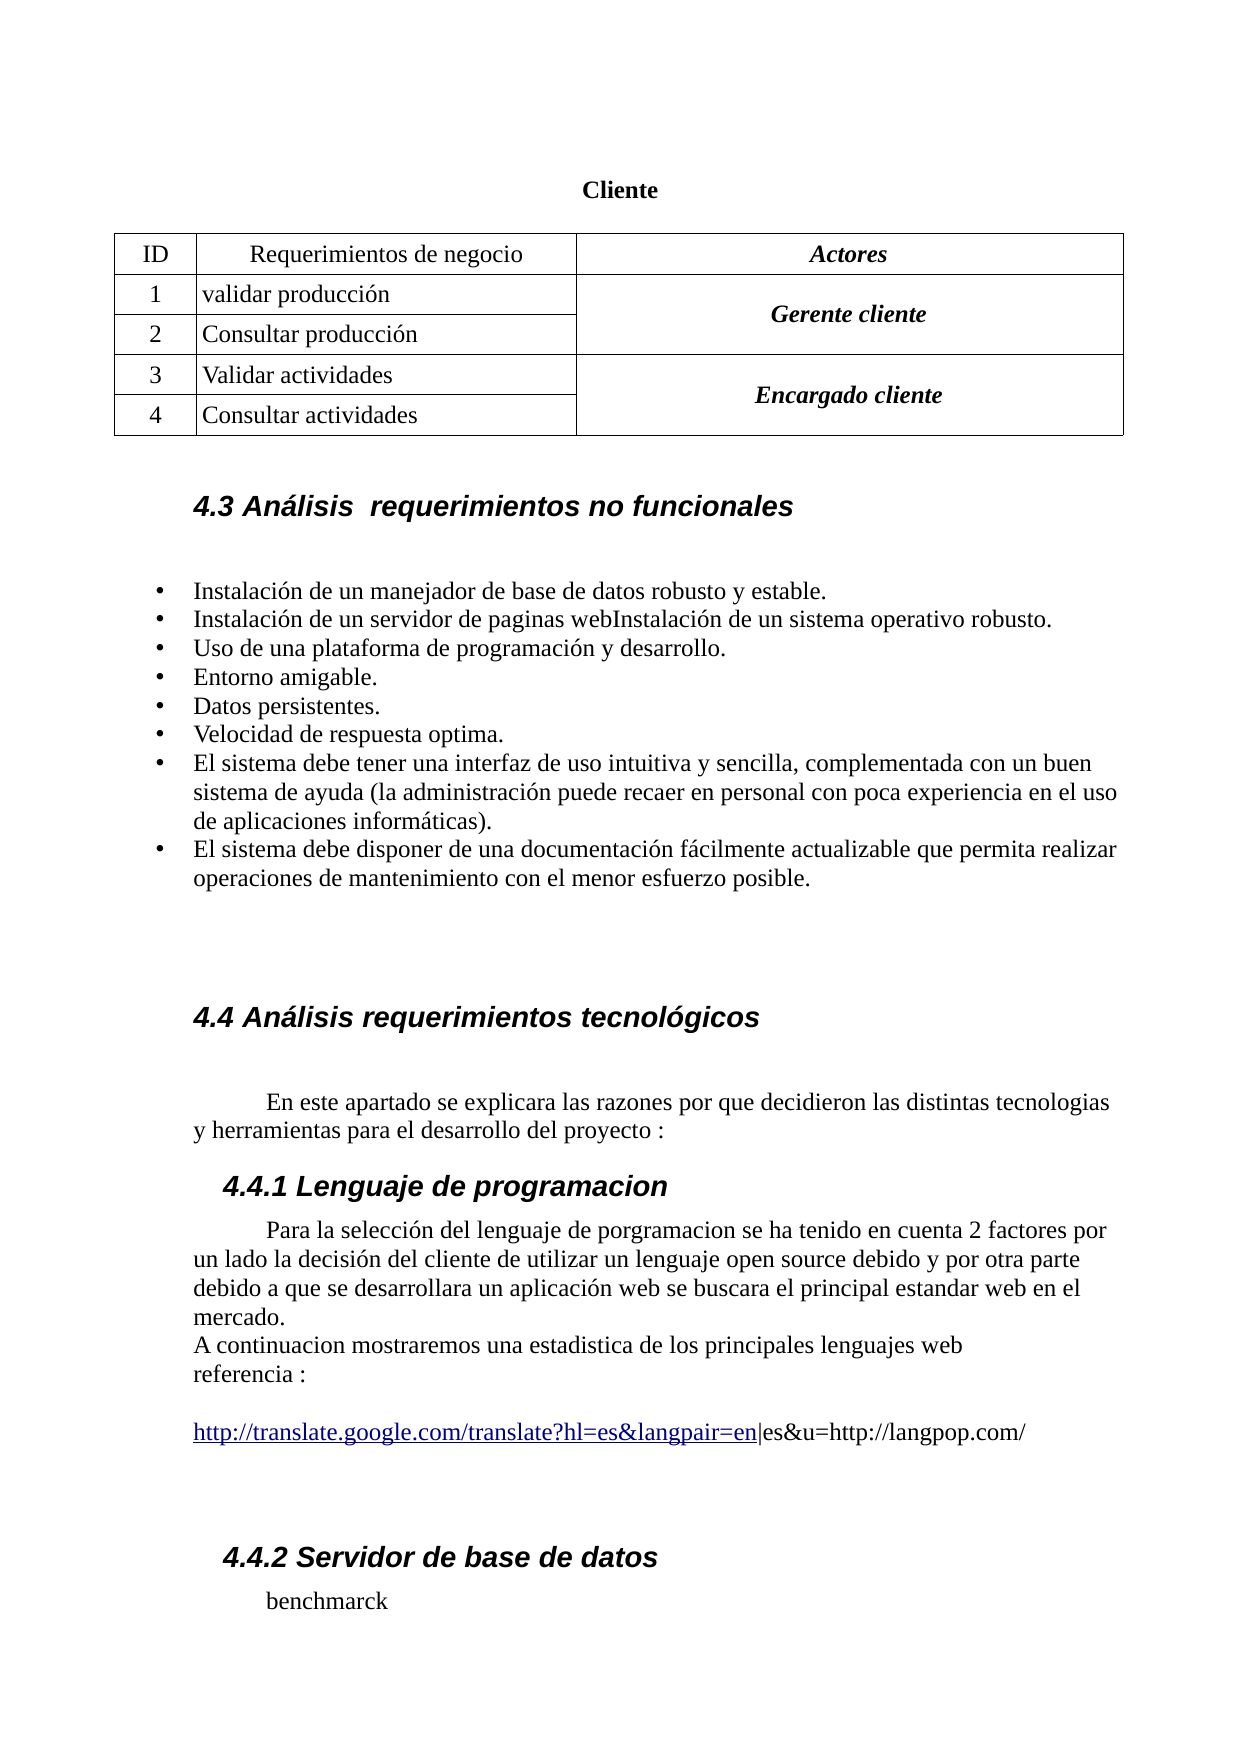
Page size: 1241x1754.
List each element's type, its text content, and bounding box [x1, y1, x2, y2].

list http://translate.google.com/translate?hl=es&langpair=en|es&u=http://langpop.com/ [156, 1417, 1122, 1445]
subtitle Análisis requerimientos no funcionales [185, 488, 1122, 522]
list Datos persistentes. [156, 691, 1122, 719]
table_header Actores [577, 234, 1123, 273]
table_cell 4 [115, 395, 196, 435]
table_cell 1 [115, 275, 196, 314]
table_cell Gerente cliente [577, 275, 1123, 354]
list En este apartado se explicara las razones por que decidieron las distintas tecnologias y herramientas para el desarrollo del proyecto : [156, 1087, 1122, 1144]
table_cell Consultar actividades [197, 395, 576, 435]
list El sistema debe disponer de una documentación fácilmente actualizable que permita realizar operaciones de mantenimiento con el menor esfuerzo posible. [156, 834, 1122, 892]
table_cell Consultar producción [197, 315, 576, 354]
table_cell 3 [115, 355, 196, 394]
text Cliente [118, 176, 1122, 204]
list Uso de una plataforma de programación y desarrollo. [156, 633, 1122, 662]
subtitle Lenguaje de programacion [215, 1169, 1122, 1203]
subtitle Servidor de base de datos [215, 1540, 1122, 1574]
table_header ID [115, 234, 196, 273]
list Para la selección del lenguaje de porgramacion se ha tenido en cuenta 2 factores por un lado la decisión del cliente de utilizar un lenguaje open source debido y por otra parte debido a que se desarrollara un aplicación web se buscara el principal estandar web en el mercado. [156, 1215, 1122, 1330]
subtitle Análisis requerimientos tecnológicos [185, 999, 1122, 1033]
table_cell Encargado cliente [577, 355, 1123, 435]
list referencia : [156, 1359, 1122, 1388]
list Velocidad de respuesta optima. [156, 719, 1122, 748]
table_header Requerimientos de negocio [197, 234, 576, 273]
list Instalación de un manejador de base de datos robusto y estable. [156, 576, 1122, 604]
text benchmarck [118, 1586, 1122, 1615]
list A continuacion mostraremos una estadistica de los principales lenguajes web [156, 1330, 1122, 1359]
list El sistema debe tener una interfaz de uso intuitiva y sencilla, complementada con un buen sistema de ayuda (la administración puede recaer en personal con poca experiencia en el uso de aplicaciones informáticas). [156, 748, 1122, 834]
table_cell 2 [115, 315, 196, 354]
list Entorno amigable. [156, 662, 1122, 691]
table_cell validar producción [197, 275, 576, 314]
table_cell Validar actividades [197, 355, 576, 394]
list Instalación de un servidor de paginas webInstalación de un sistema operativo robusto. [156, 604, 1122, 633]
